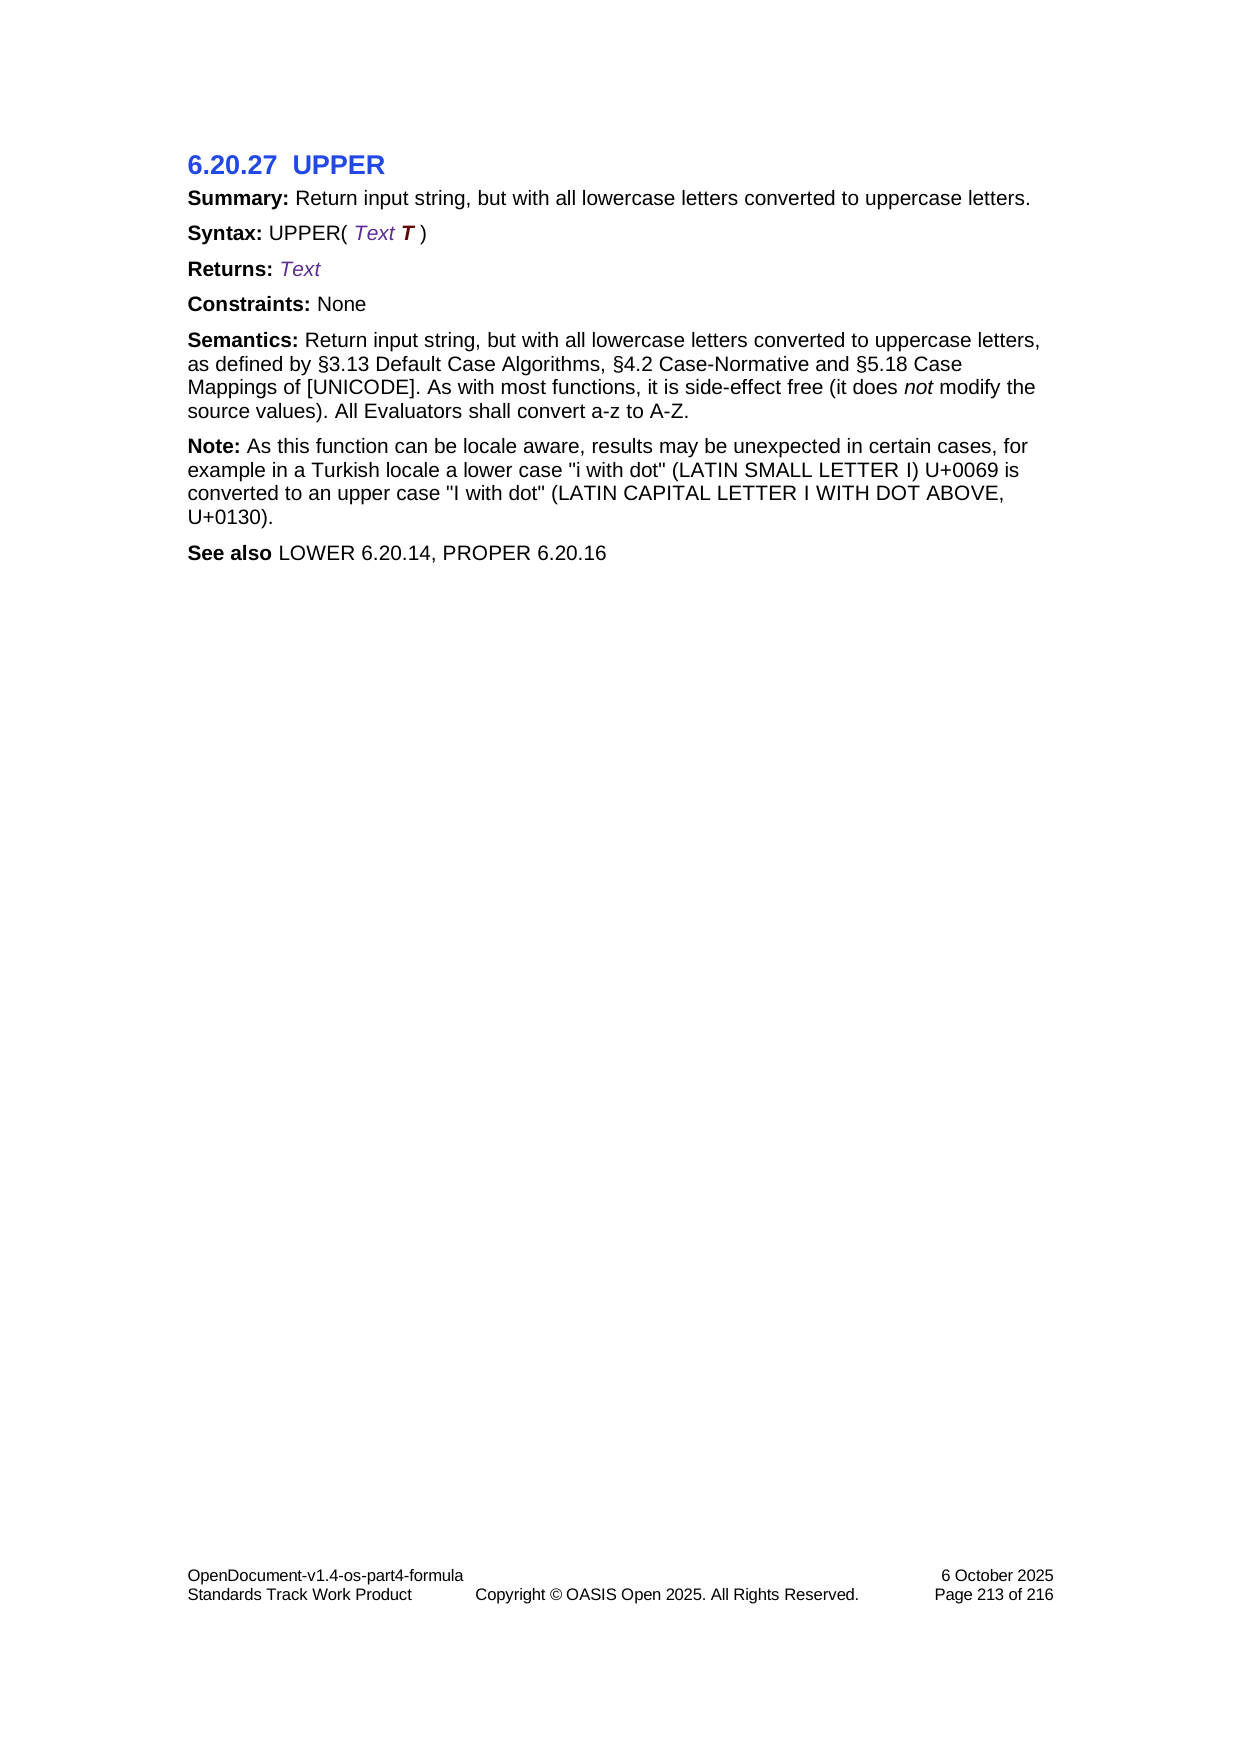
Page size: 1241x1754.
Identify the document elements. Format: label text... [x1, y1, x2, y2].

text Semantics: Return input string, but with all lowercase letters converted to uppercase letters, as defined by §3.13 Default Case Algorithms, §4.2 Case-Normative and §5.18 Case Mappings of [UNICODE]. As with most functions, it is side-effect free (it does not modify the source values). All Evaluators shall convert a-z to A-Z. [187, 328, 1053, 423]
text Summary: Return input string, but with all lowercase letters converted to uppercase letters. [187, 186, 1053, 209]
text Note: As this function can be locale aware, results may be unexpected in certain cases, for example in a Turkish locale a lower case "i with dot" (LATIN SMALL LETTER I) U+0069 is converted to an upper case "I with dot" (LATIN CAPITAL LETTER I WITH DOT ABOVE, U+0130). [187, 435, 1053, 529]
text See also LOWER 6.20.14, PROPER 6.20.16 [187, 541, 1053, 564]
text Returns: Text [187, 257, 1053, 281]
subtitle UPPER [187, 150, 1053, 180]
text Constraints: None [187, 293, 1053, 316]
text Syntax: UPPER( Text T ) [187, 222, 1053, 245]
